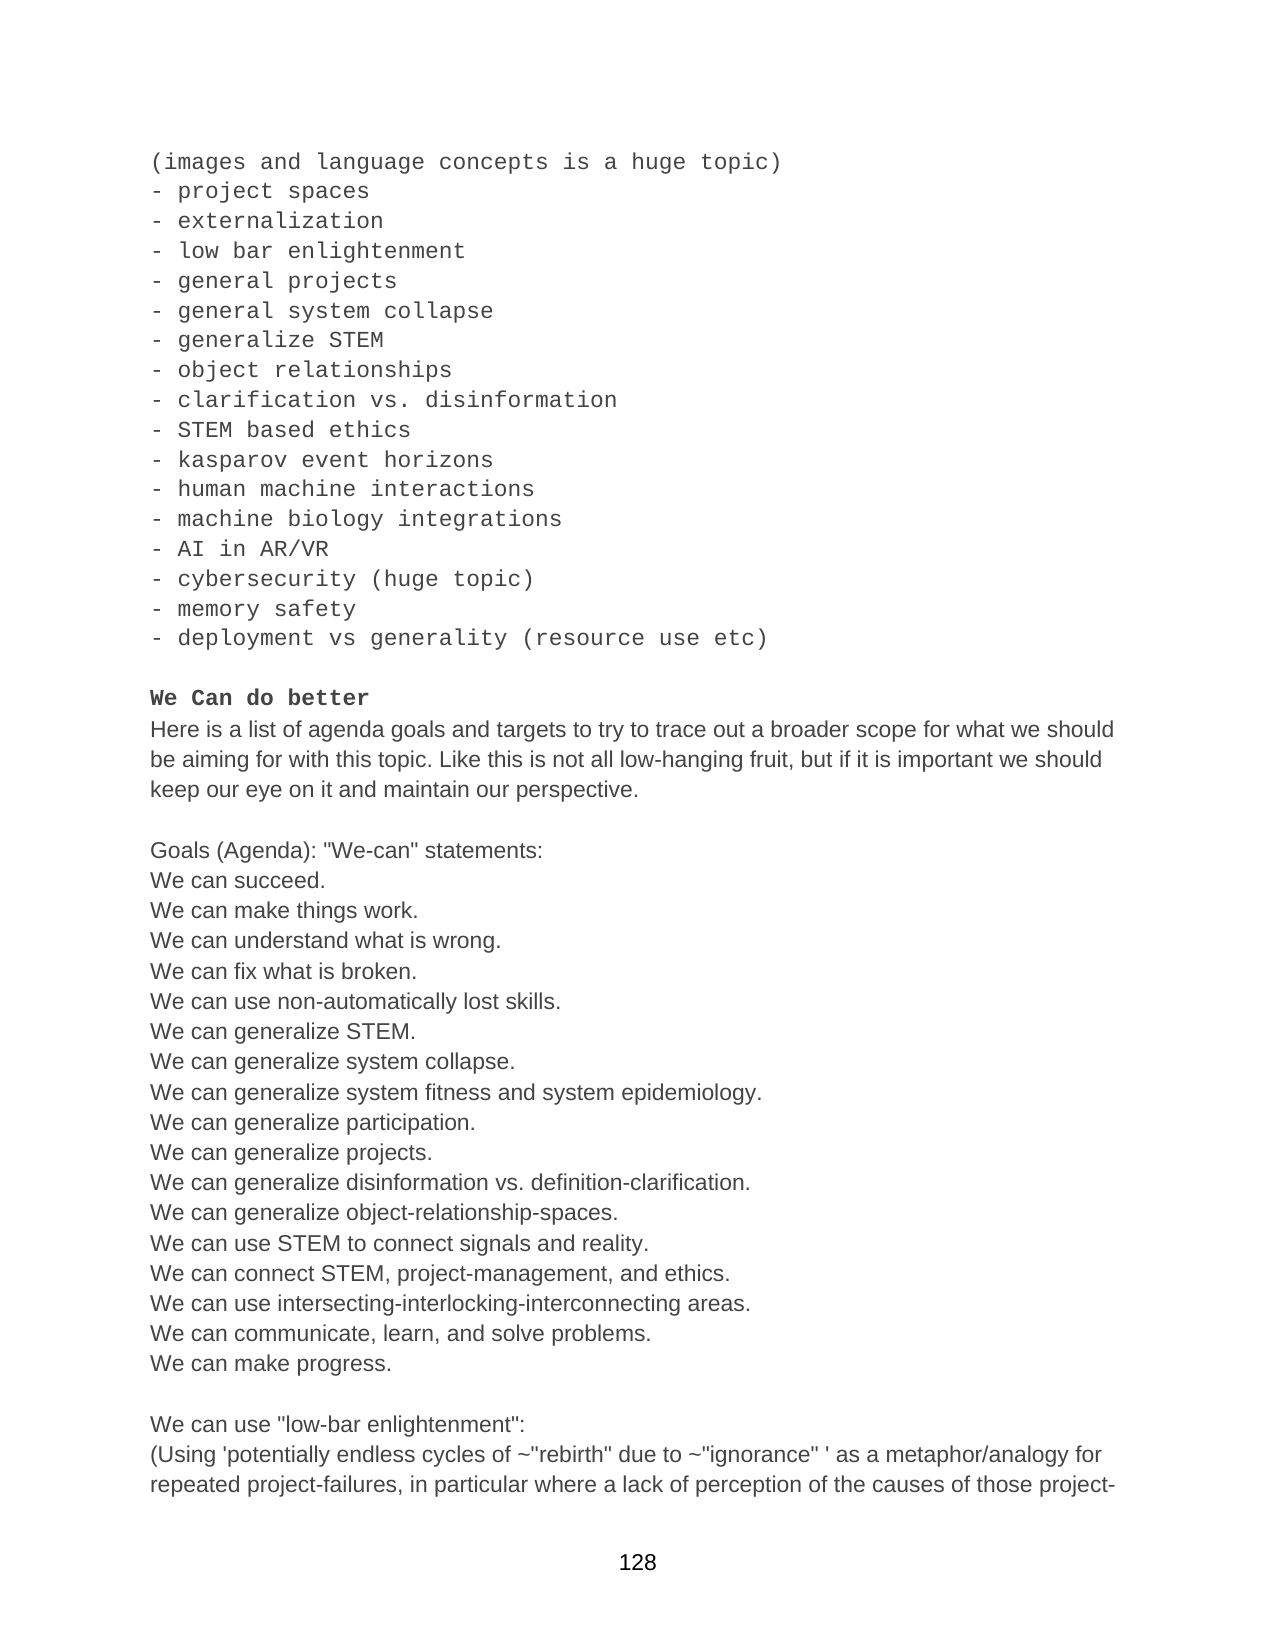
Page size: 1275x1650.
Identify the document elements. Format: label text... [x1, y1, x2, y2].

text - externalization [150, 209, 1125, 236]
text We can understand what is wrong. [150, 927, 1125, 954]
text - STEM based ethics [150, 418, 1125, 444]
text We can succeed. [150, 867, 1125, 893]
text We can use intersecting-interlocking-interconnecting areas. [150, 1290, 1125, 1316]
text We can use "low-bar enlightenment": [150, 1411, 1125, 1437]
text (Using 'potentially endless cycles of ~"rebirth" due to ~"ignorance" ' as a metaphor/analogy for repeated project-failures, in particular where a lack of perception of the causes of those project- [150, 1441, 1125, 1498]
text We can generalize STEM. [150, 1018, 1125, 1044]
text - machine biology integrations [150, 507, 1125, 533]
text - project spaces [150, 180, 1125, 206]
text - object relationships [150, 358, 1125, 384]
text We can generalize disinformation vs. definition-clarification. [150, 1169, 1125, 1196]
text Goals (Agenda): "We-can" statements: [150, 837, 1125, 863]
text - low bar enlightenment [150, 239, 1125, 265]
text We can make things work. [150, 897, 1125, 924]
text - AI in AR/VR [150, 537, 1125, 563]
text We can use STEM to connect signals and reality. [150, 1229, 1125, 1256]
text We can communicate, learn, and solve problems. [150, 1320, 1125, 1347]
text - generalize STEM [150, 329, 1125, 355]
text - memory safety [150, 597, 1125, 623]
text (images and language concepts is a huge topic) [150, 150, 1125, 176]
text We can generalize participation. [150, 1109, 1125, 1135]
text - human machine interactions [150, 478, 1125, 504]
text We can generalize projects. [150, 1139, 1125, 1165]
text We Can do better [150, 686, 1125, 712]
text We can generalize system collapse. [150, 1048, 1125, 1075]
text We can fix what is broken. [150, 958, 1125, 984]
text We can use non-automatically lost skills. [150, 988, 1125, 1014]
text We can generalize system fitness and system epidemiology. [150, 1078, 1125, 1105]
text - general projects [150, 269, 1125, 295]
text We can make progress. [150, 1350, 1125, 1377]
text - kasparov event horizons [150, 448, 1125, 474]
text - clarification vs. disinformation [150, 388, 1125, 414]
text We can generalize object-relationship-spaces. [150, 1199, 1125, 1226]
text - deployment vs generality (resource use etc) [150, 627, 1125, 653]
text - general system collapse [150, 299, 1125, 325]
text We can connect STEM, project-management, and ethics. [150, 1260, 1125, 1286]
text Here is a list of agenda goals and targets to try to trace out a broader scope for what we should be aiming for with this topic. Like this is not all low-hanging fruit, but if it is important we should keep our eye on it and maintain our perspective. [150, 716, 1125, 803]
text - cybersecurity (huge topic) [150, 567, 1125, 593]
